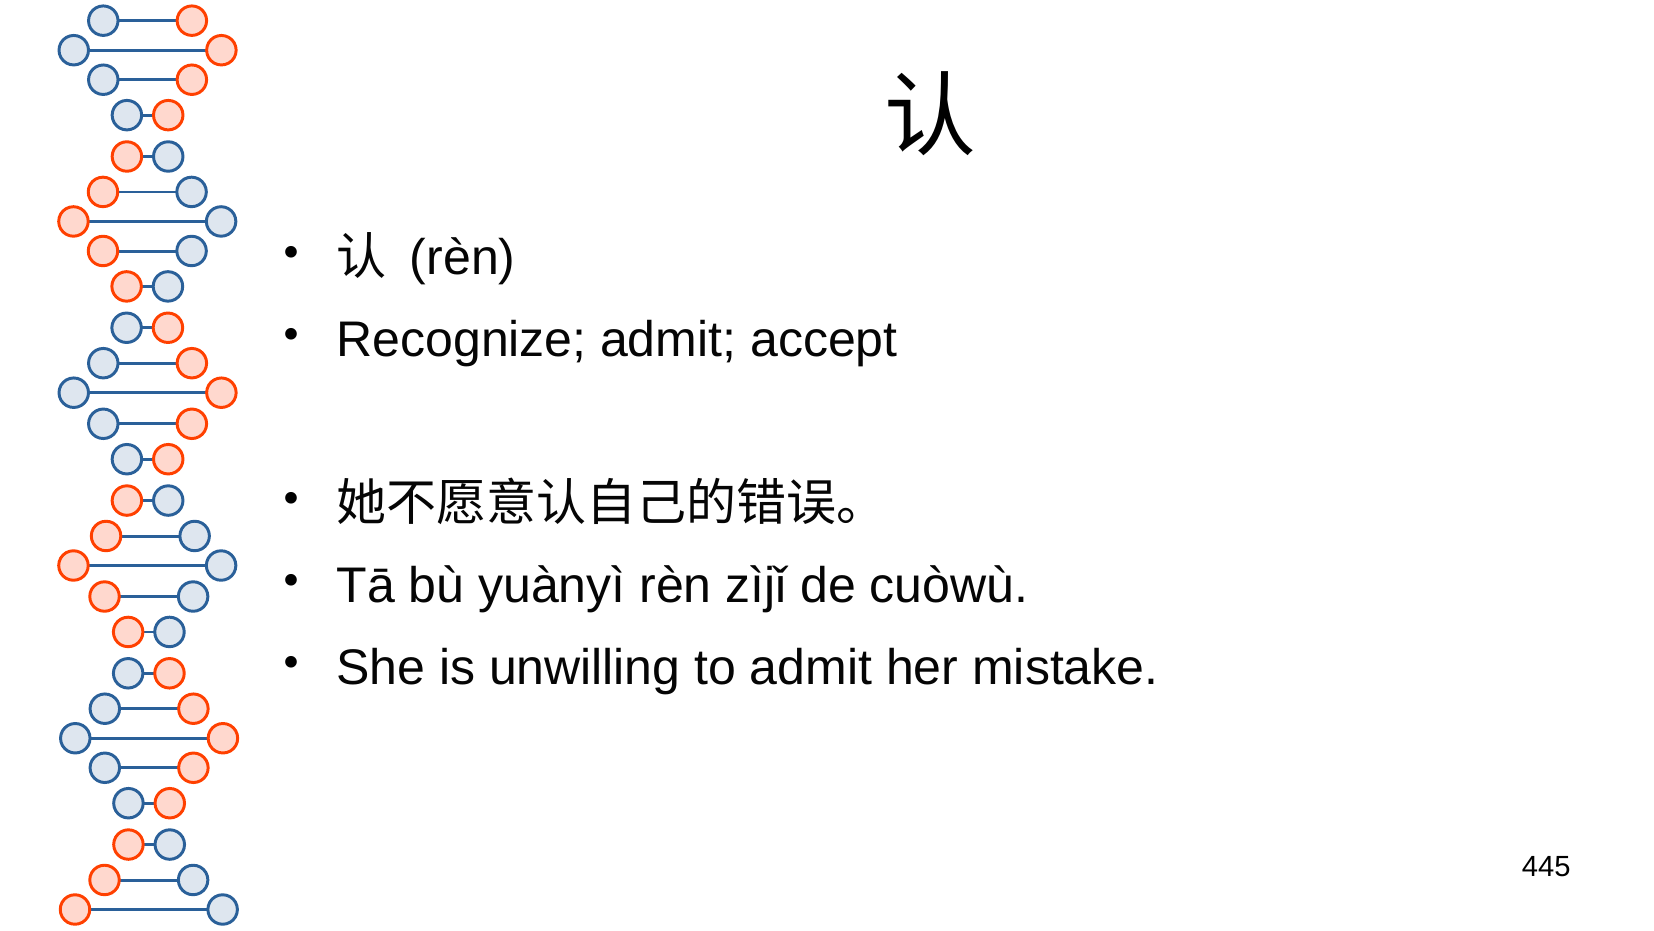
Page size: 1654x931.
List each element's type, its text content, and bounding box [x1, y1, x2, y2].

title 认 [265, 35, 1595, 189]
list 认 (rèn) Recognize; admit; accept 她不愿意认自己的错误。 Tā bù yuànyì rèn zìjǐ de cuòwù. She is unwilling to admit her mistake. [265, 224, 1595, 764]
